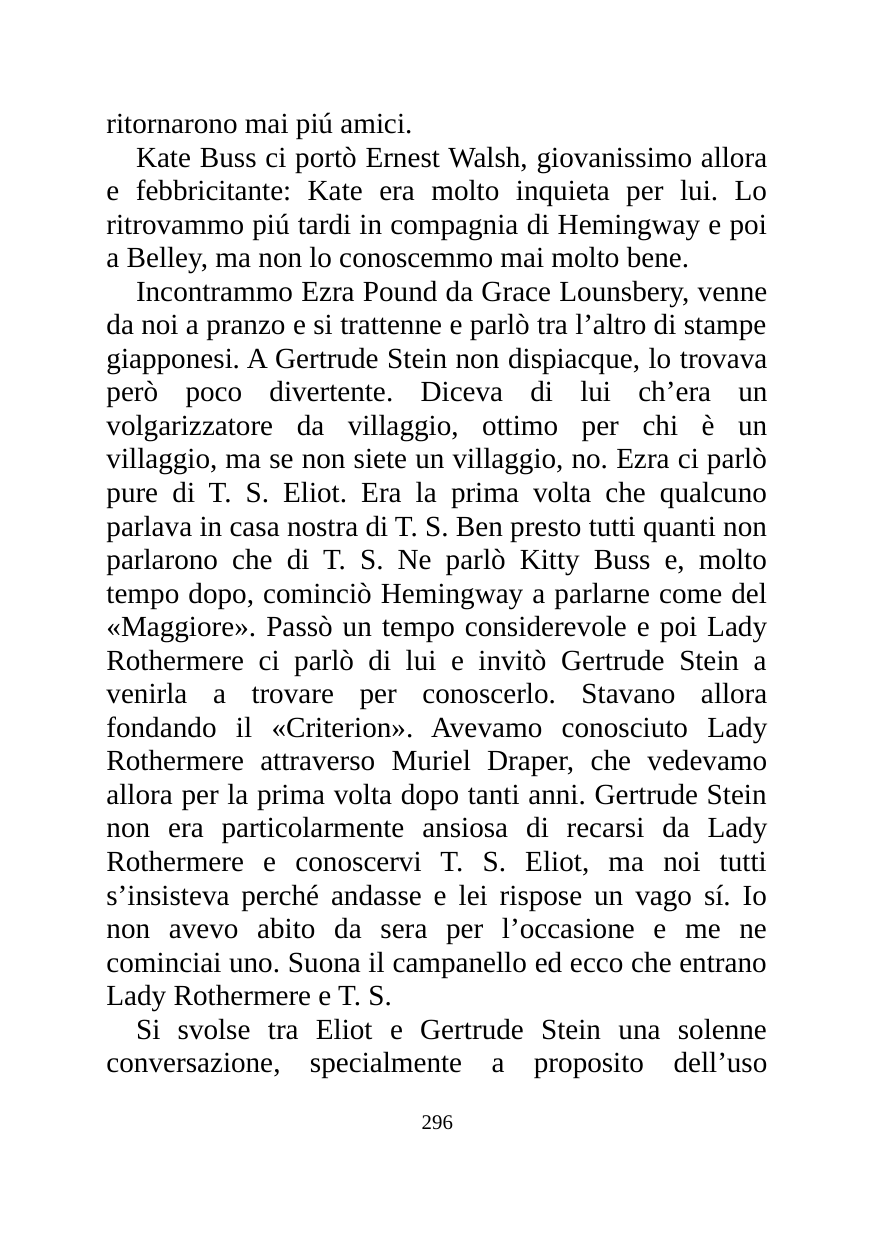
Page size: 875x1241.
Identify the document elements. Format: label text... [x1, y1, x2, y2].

text Si svolse tra Eliot e Gertrude Stein una solenne conversazione, specialmente a proposito dell’uso [106, 1012, 768, 1079]
text Kate Buss ci portò Ernest Walsh, giovanissimo allora e febbricitante: Kate era molto inquieta per lui. Lo ritrovammo piú tardi in compagnia di Hemingway e poi a Belley, ma non lo conoscemmo mai molto bene. [106, 140, 768, 274]
text Incontrammo Ezra Pound da Grace Lounsbery, venne da noi a pranzo e si trattenne e parlò tra l’altro di stampe giapponesi. A Gertrude Stein non dispiacque, lo trovava però poco divertente. Diceva di lui ch’era un volgarizzatore da villaggio, ottimo per chi è un villaggio, ma se non siete un villaggio, no. Ezra ci parlò pure di T. S. Eliot. Era la prima volta che qualcuno parlava in casa nostra di T. S. Ben presto tutti quanti non parlarono che di T. S. Ne parlò Kitty Buss e, molto tempo dopo, cominciò Hemingway a parlarne come del «Maggiore». Passò un tempo considerevole e poi Lady Rothermere ci parlò di lui e invitò Gertrude Stein a venirla a trovare per conoscerlo. Stavano allora fondando il «Criterion». Avevamo conosciuto Lady Rothermere attraverso Muriel Draper, che vedevamo allora per la prima volta dopo tanti anni. Gertrude Stein non era particolarmente ansiosa di recarsi da Lady Rothermere e conoscervi T. S. Eliot, ma noi tutti s’insisteva perché andasse e lei rispose un vago sí. Io non avevo abito da sera per l’occasione e me ne cominciai uno. Suona il campanello ed ecco che entrano Lady Rothermere e T. S. [106, 274, 768, 1012]
text ritornarono mai piú amici. [106, 106, 768, 140]
